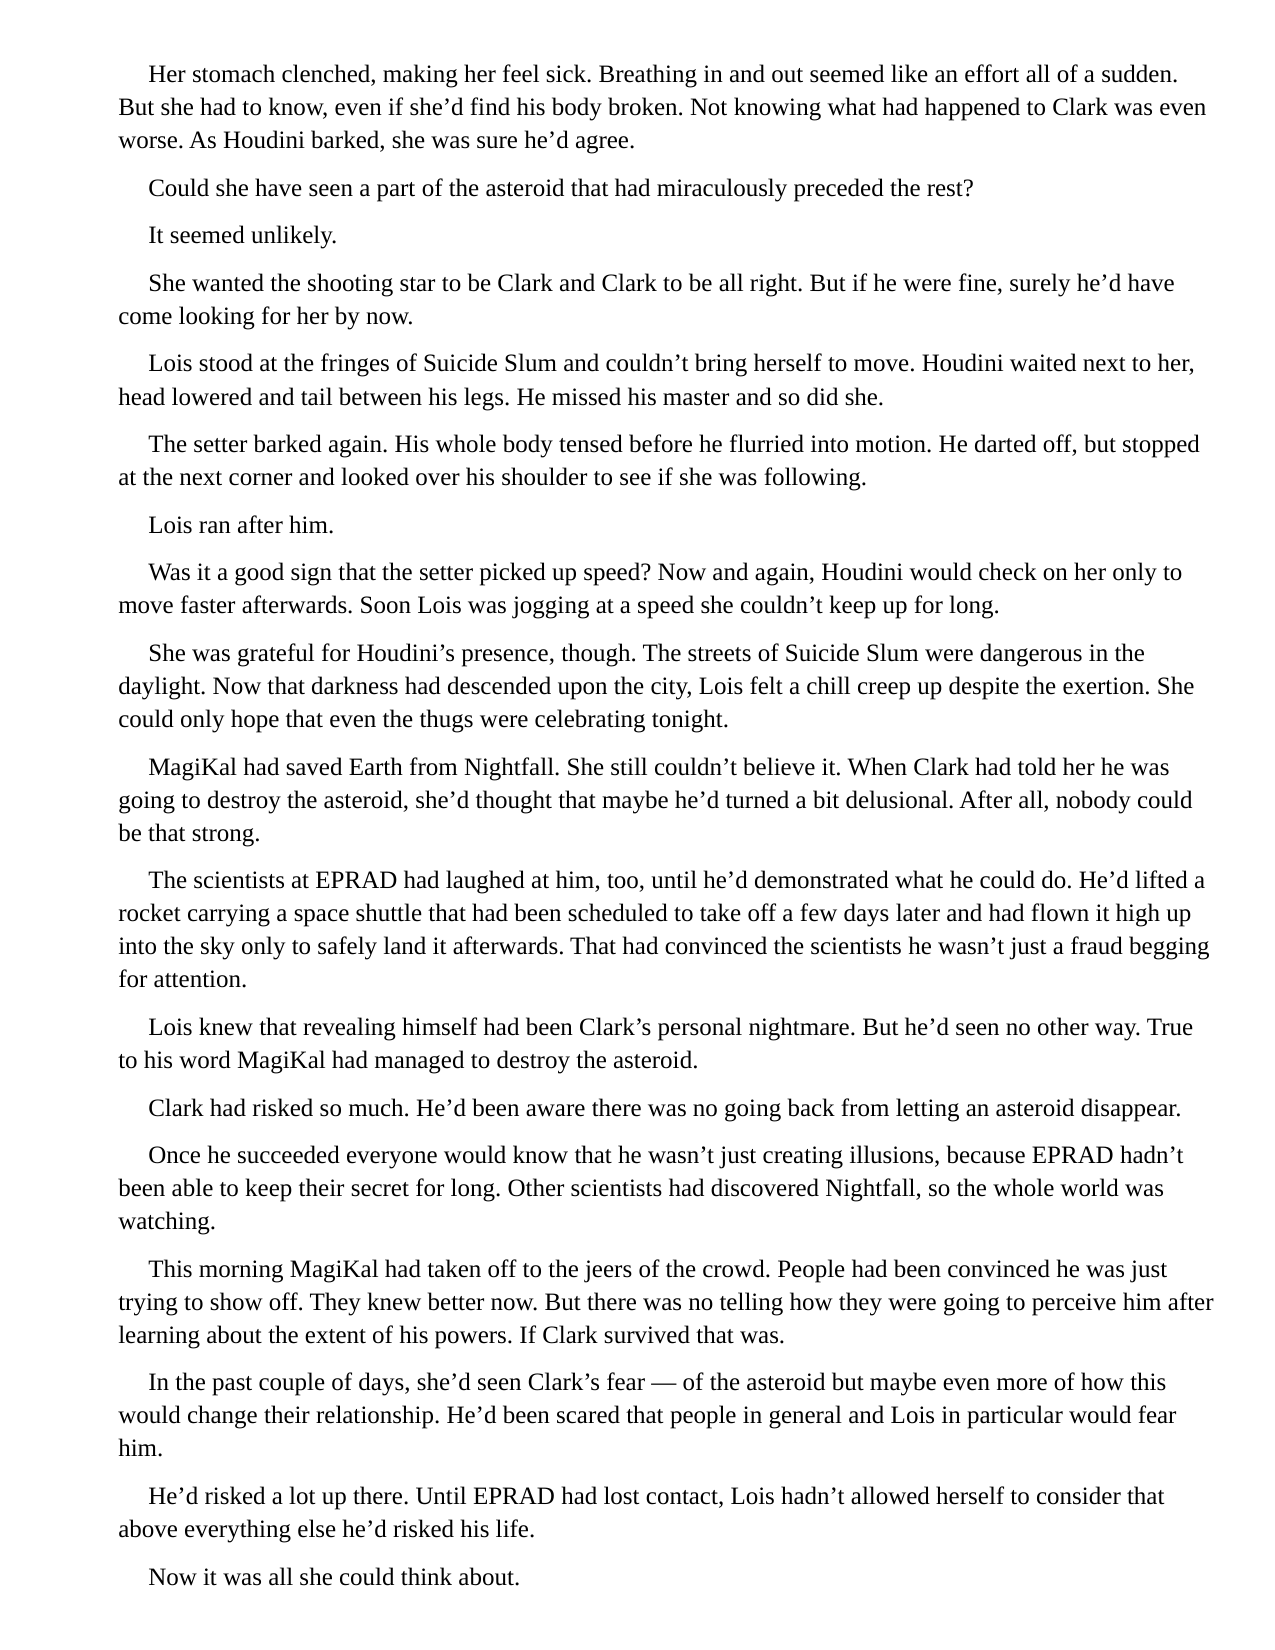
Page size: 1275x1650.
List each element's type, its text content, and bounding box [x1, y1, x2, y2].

text Once he succeeded everyone would know that he wasn’t just creating illusions, because EPRAD hadn’t been able to keep their secret for long. Other scientists had discovered Nightfall, so the whole world was watching. [118, 1140, 1216, 1235]
text The setter barked again. His whole body tensed before he flurried into motion. He darted off, but stopped at the next corner and looked over his shoulder to see if she was following. [118, 429, 1216, 491]
text She was grateful for Houdini’s presence, though. The streets of Suicide Slum were dangerous in the daylight. Now that darkness had descended upon the city, Lois felt a chill creep up despite the exertion. She could only hope that even the thugs were celebrating tonight. [118, 638, 1216, 733]
text Lois ran after him. [118, 510, 1216, 538]
text The scientists at EPRAD had laughed at him, too, until he’d demonstrated what he could do. He’d lifted a rocket carrying a space shuttle that had been scheduled to take off a few days later and had flown it high up into the sky only to safely land it afterwards. That had convinced the scientists he wasn’t just a fraud begging for attention. [118, 865, 1216, 993]
text Clark had risked so much. He’d been aware there was no going back from letting an asteroid disappear. [118, 1093, 1216, 1121]
text MagiKal had saved Earth from Nightfall. She still couldn’t believe it. When Clark had told her he was going to destroy the asteroid, she’d thought that maybe he’d turned a bit delusional. After all, nobody could be that strong. [118, 752, 1216, 846]
text Now it was all she could think about. [118, 1562, 1216, 1591]
text In the past couple of days, she’d seen Clark’s fear — of the asteroid but maybe even more of how this would change their relationship. He’d been scared that people in general and Lois in particular would fear him. [118, 1367, 1216, 1462]
text Was it a good sign that the setter picked up speed? Now and again, Houdini would check on her only to move faster afterwards. Soon Lois was jogging at a speed she couldn’t keep up for long. [118, 557, 1216, 619]
text She wanted the shooting star to be Clark and Clark to be all right. But if he were fine, surely he’d have come looking for her by now. [118, 268, 1216, 330]
text He’d risked a lot up there. Until EPRAD had lost contact, Lois hadn’t allowed herself to consider that above everything else he’d risked his life. [118, 1481, 1216, 1543]
text This morning MagiKal had taken off to the jeers of the crowd. People had been convinced he was just trying to show off. They knew better now. But there was no telling how they were going to perceive him after learning about the extent of his powers. If Clark survived that was. [118, 1254, 1216, 1349]
text It seemed unlikely. [118, 220, 1216, 249]
text Lois stood at the fringes of Suicide Slum and couldn’t bring herself to move. Houdini waited next to her, head lowered and tail between his legs. He missed his master and so did she. [118, 348, 1216, 410]
text Could she have seen a part of the asteroid that had miraculously preceded the rest? [118, 173, 1216, 201]
text Her stomach clenched, making her feel sick. Breathing in and out seemed like an effort all of a sudden. But she had to know, even if she’d find his body broken. Not knowing what had happened to Clark was even worse. As Houdini barked, she was sure he’d agree. [118, 59, 1216, 154]
text Lois knew that revealing himself had been Clark’s personal nightmare. But he’d seen no other way. True to his word MagiKal had managed to destroy the asteroid. [118, 1012, 1216, 1074]
